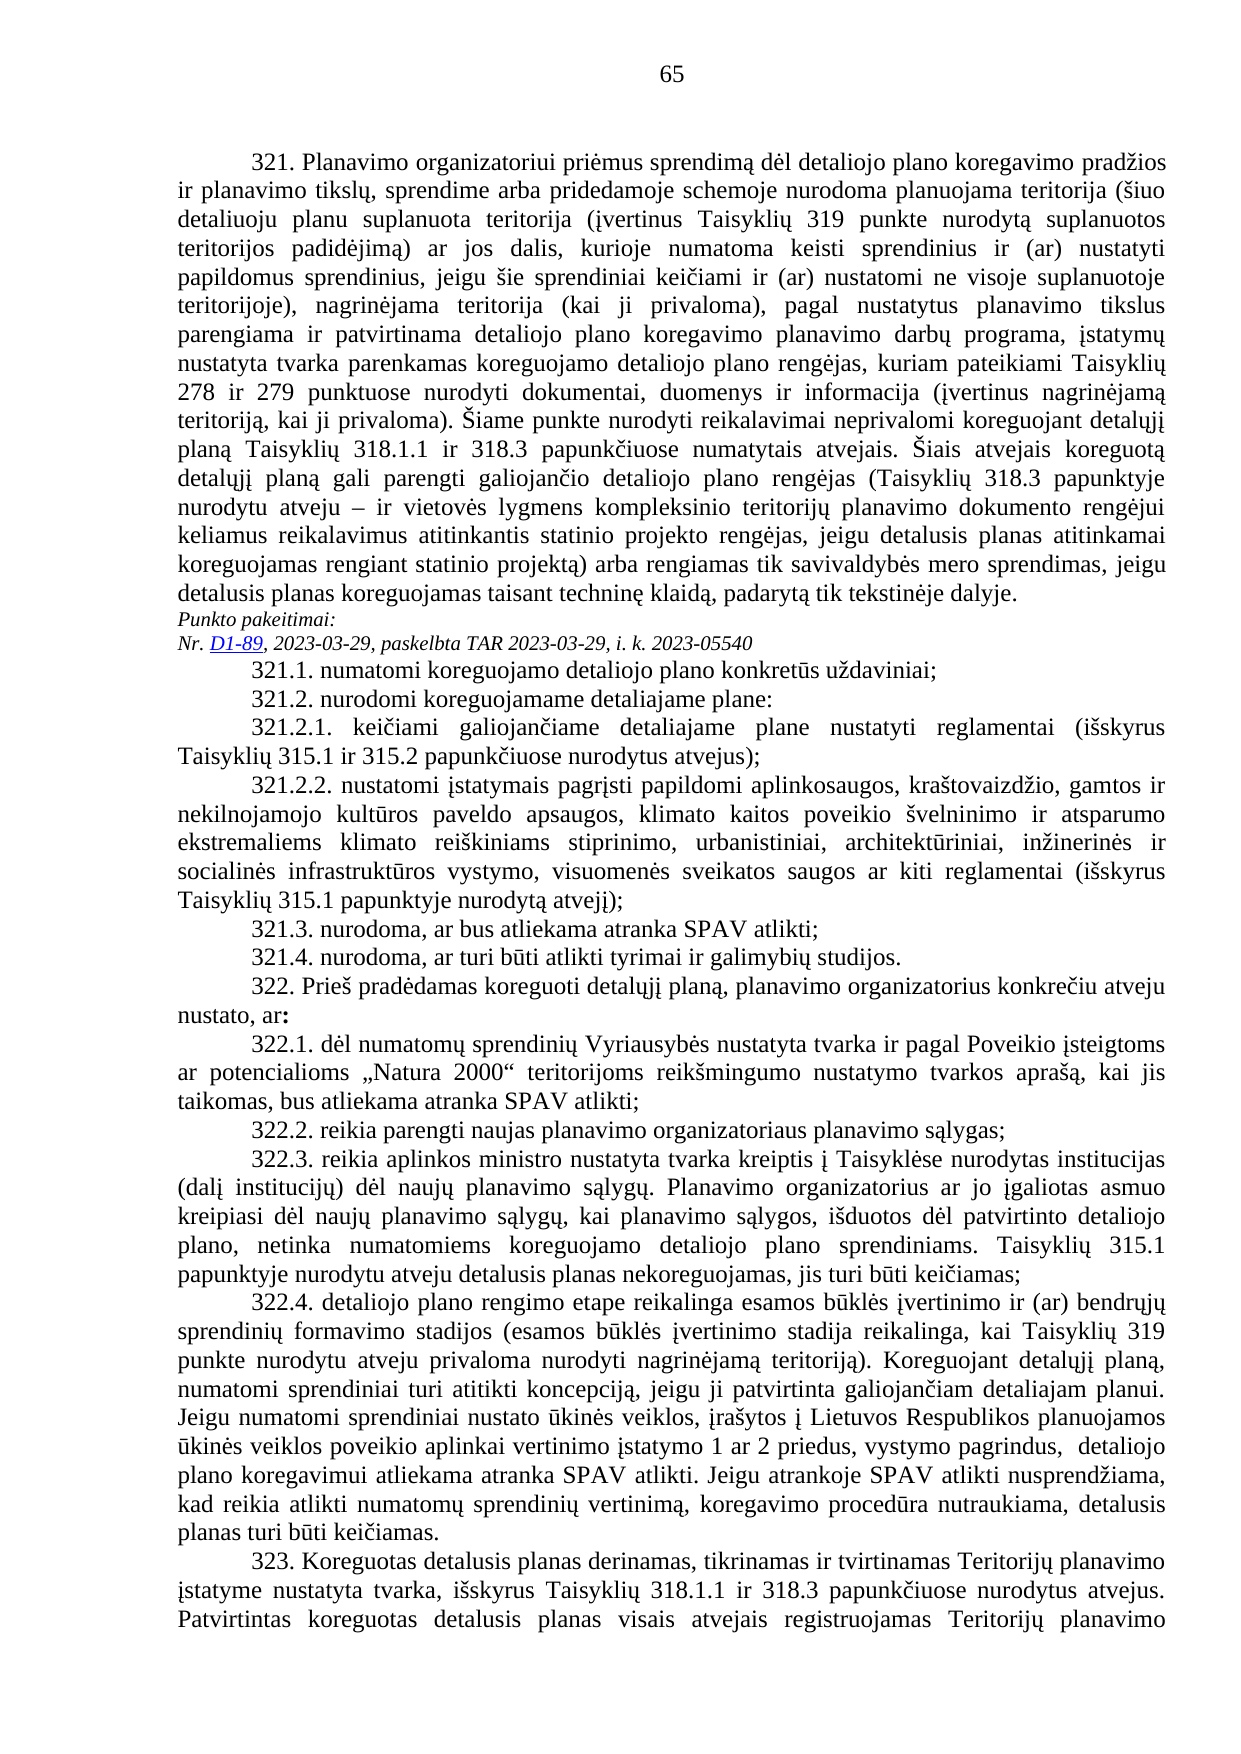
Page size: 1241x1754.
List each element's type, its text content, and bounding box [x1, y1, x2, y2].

text 321.1. numatomi koreguojamo detaliojo plano konkretūs uždaviniai; [177, 655, 1166, 684]
text Nr. D1-89, 2023-03-29, paskelbta TAR 2023-03-29, i. k. 2023-05540 [177, 631, 1166, 655]
text 322.4. detaliojo plano rengimo etape reikalinga esamos būklės įvertinimo ir (ar) bendrųjų sprendinių formavimo stadijos (esamos būklės įvertinimo stadija reikalinga, kai Taisyklių 319 punkte nurodytu atveju privaloma nurodyti nagrinėjamą teritoriją). Koreguojant detalųjį planą, numatomi sprendiniai turi atitikti koncepciją, jeigu ji patvirtinta galiojančiam detaliajam planui. Jeigu numatomi sprendiniai nustato ūkinės veiklos, įrašytos į Lietuvos Respublikos planuojamos ūkinės veiklos poveikio aplinkai vertinimo įstatymo 1 ar 2 priedus, vystymo pagrindus, detaliojo plano koregavimui atliekama atranka SPAV atlikti. Jeigu atrankoje SPAV atlikti nusprendžiama, kad reikia atlikti numatomų sprendinių vertinimą, koregavimo procedūra nutraukiama, detalusis planas turi būti keičiamas. [177, 1287, 1166, 1546]
text 321.2. nurodomi koreguojamame detaliajame plane: [177, 684, 1166, 712]
text 322.3. reikia aplinkos ministro nustatyta tvarka kreiptis į Taisyklėse nurodytas institucijas (dalį institucijų) dėl naujų planavimo sąlygų. Planavimo organizatorius ar jo įgaliotas asmuo kreipiasi dėl naujų planavimo sąlygų, kai planavimo sąlygos, išduotos dėl patvirtinto detaliojo plano, netinka numatomiems koreguojamo detaliojo plano sprendiniams. Taisyklių 315.1 papunktyje nurodytu atveju detalusis planas nekoreguojamas, jis turi būti keičiamas; [177, 1144, 1166, 1287]
text 321.3. nurodoma, ar bus atliekama atranka SPAV atlikti; [177, 914, 1166, 942]
text 322. Prieš pradėdamas koreguoti detalųjį planą, planavimo organizatorius konkrečiu atveju nustato, ar: [177, 971, 1166, 1029]
text 321.2.2. nustatomi įstatymais pagrįsti papildomi aplinkosaugos, kraštovaizdžio, gamtos ir nekilnojamojo kultūros paveldo apsaugos, klimato kaitos poveikio švelninimo ir atsparumo ekstremaliems klimato reiškiniams stiprinimo, urbanistiniai, architektūriniai, inžinerinės ir socialinės infrastruktūros vystymo, visuomenės sveikatos saugos ar kiti reglamentai (išskyrus Taisyklių 315.1 papunktyje nurodytą atvejį); [177, 770, 1166, 914]
text 321. Planavimo organizatoriui priėmus sprendimą dėl detaliojo plano koregavimo pradžios ir planavimo tikslų, sprendime arba pridedamoje schemoje nurodoma planuojama teritorija (šiuo detaliuoju planu suplanuota teritorija (įvertinus Taisyklių 319 punkte nurodytą suplanuotos teritorijos padidėjimą) ar jos dalis, kurioje numatoma keisti sprendinius ir (ar) nustatyti papildomus sprendinius, jeigu šie sprendiniai keičiami ir (ar) nustatomi ne visoje suplanuotoje teritorijoje), nagrinėjama teritorija (kai ji privaloma), pagal nustatytus planavimo tikslus parengiama ir patvirtinama detaliojo plano koregavimo planavimo darbų programa, įstatymų nustatyta tvarka parenkamas koreguojamo detaliojo plano rengėjas, kuriam pateikiami Taisyklių 278 ir 279 punktuose nurodyti dokumentai, duomenys ir informacija (įvertinus nagrinėjamą teritoriją, kai ji privaloma). Šiame punkte nurodyti reikalavimai neprivalomi koreguojant detalųjį planą Taisyklių 318.1.1 ir 318.3 papunkčiuose numatytais atvejais. Šiais atvejais koreguotą detalųjį planą gali parengti galiojančio detaliojo plano rengėjas (Taisyklių 318.3 papunktyje nurodytu atveju – ir vietovės lygmens kompleksinio teritorijų planavimo dokumento rengėjui keliamus reikalavimus atitinkantis statinio projekto rengėjas, jeigu detalusis planas atitinkamai koreguojamas rengiant statinio projektą) arba rengiamas tik savivaldybės mero sprendimas, jeigu detalusis planas koreguojamas taisant techninę klaidą, padarytą tik tekstinėje dalyje. [177, 147, 1166, 607]
text 322.1. dėl numatomų sprendinių Vyriausybės nustatyta tvarka ir pagal Poveikio įsteigtoms ar potencialioms „Natura 2000“ teritorijoms reikšmingumo nustatymo tvarkos aprašą, kai jis taikomas, bus atliekama atranka SPAV atlikti; [177, 1029, 1166, 1115]
text 321.2.1. keičiami galiojančiame detaliajame plane nustatyti reglamentai (išskyrus Taisyklių 315.1 ir 315.2 papunkčiuose nurodytus atvejus); [177, 712, 1166, 770]
text 323. Koreguotas detalusis planas derinamas, tikrinamas ir tvirtinamas Teritorijų planavimo įstatyme nustatyta tvarka, išskyrus Taisyklių 318.1.1 ir 318.3 papunkčiuose nurodytus atvejus. Patvirtintas koreguotas detalusis planas visais atvejais registruojamas Teritorijų planavimo [177, 1546, 1166, 1632]
text Punkto pakeitimai: [177, 607, 1166, 631]
text 322.2. reikia parengti naujas planavimo organizatoriaus planavimo sąlygas; [177, 1115, 1166, 1144]
text 321.4. nurodoma, ar turi būti atlikti tyrimai ir galimybių studijos. [177, 942, 1166, 971]
